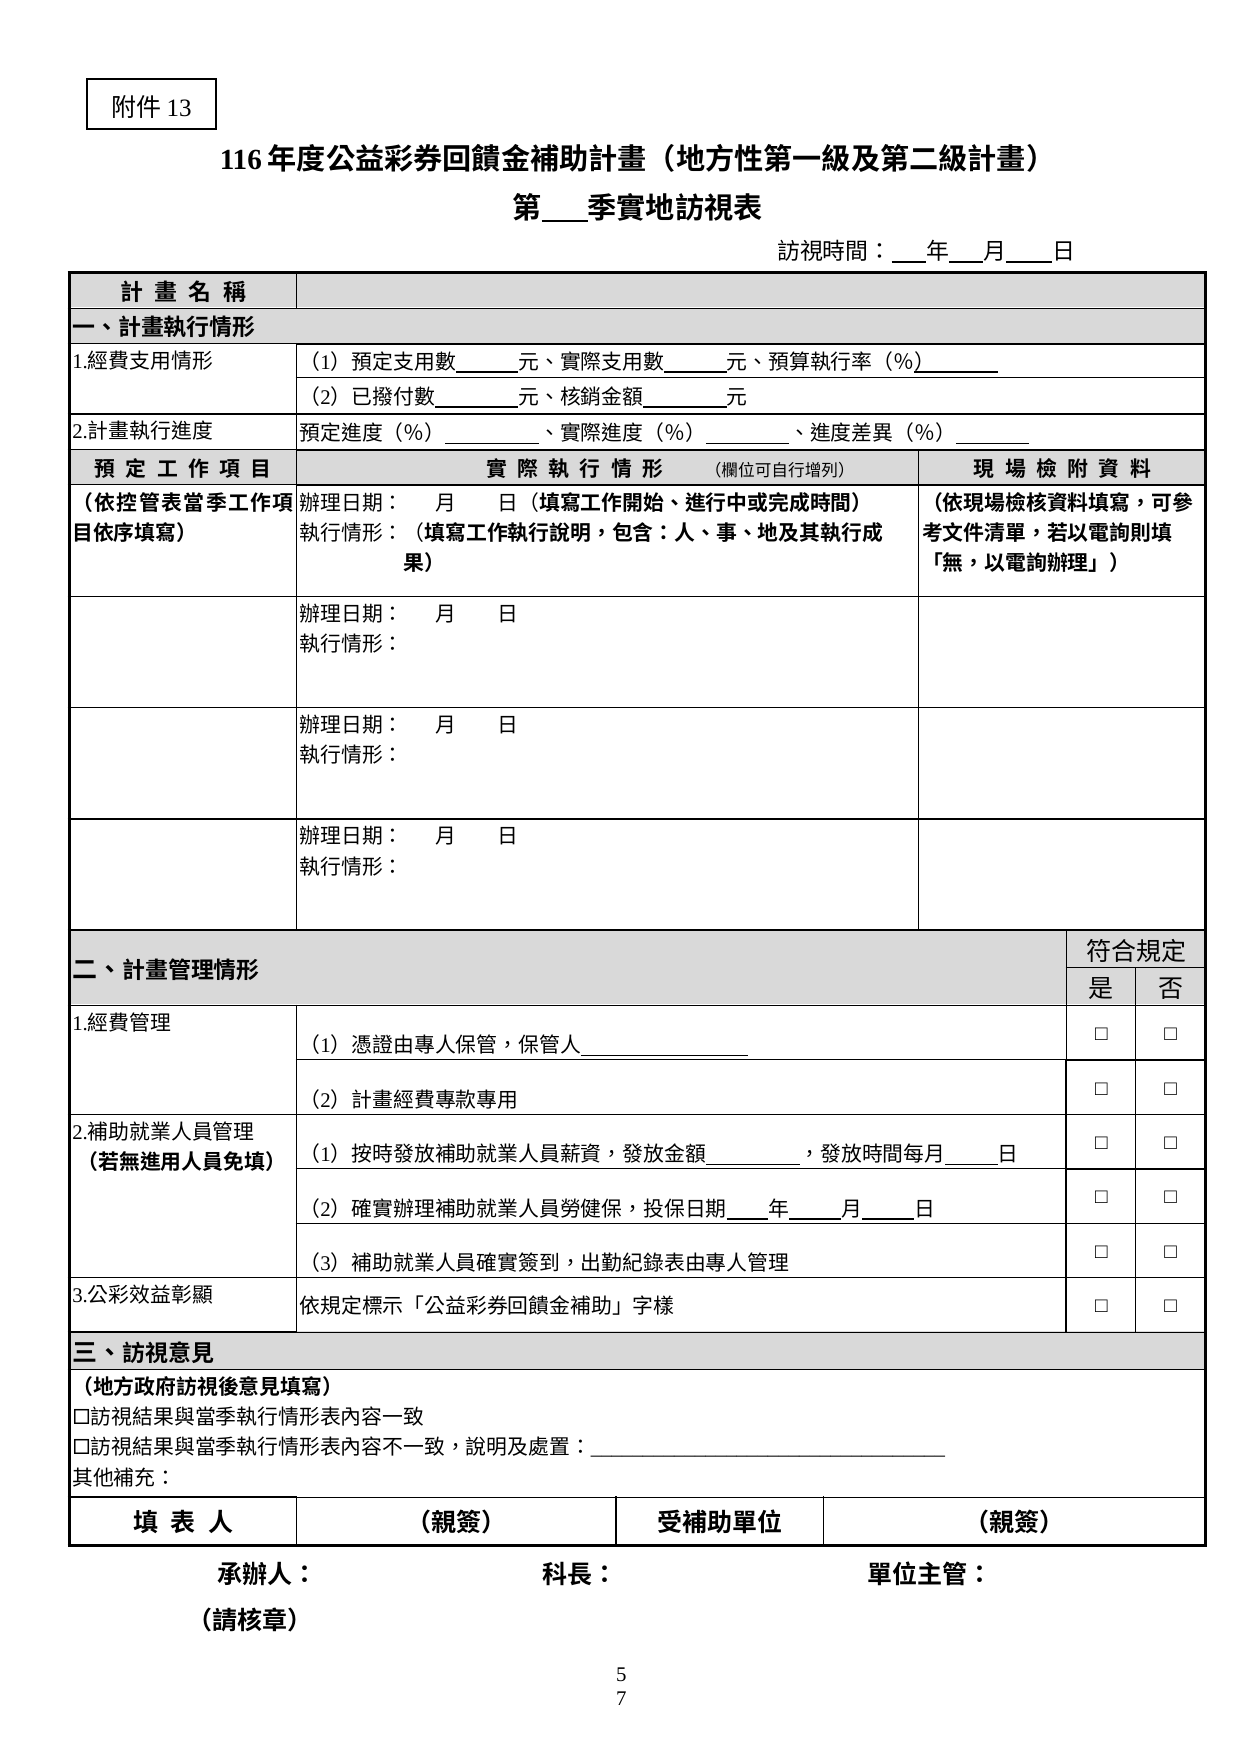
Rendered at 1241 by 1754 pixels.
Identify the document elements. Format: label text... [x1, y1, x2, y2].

table_cell [919, 708, 1204, 818]
text 承辦人： 科長： 單位主管： （請核章） [187, 1547, 1087, 1639]
table_cell 預 定 工 作 項 目 [71, 450, 296, 484]
table_cell 辦理日期： 月 日（填寫工作開始、進行中或完成時間） 執行情形：（填寫工作執行說明，包含：人、事、地及其執行成果） [297, 486, 918, 596]
table_cell □ [1136, 1061, 1204, 1113]
table_cell 辦理日期： 月 日 執行情形： [297, 708, 918, 818]
table_cell （依現場檢核資料填寫，可參考文件清單，若以電詢則填「無，以電詢辦理」） [919, 486, 1204, 596]
text [88, 80, 215, 128]
table_cell （2）確實辦理補助就業人員勞健保，投保日期 年 月 日 [297, 1169, 1065, 1222]
table_cell □ [1067, 1278, 1135, 1331]
table_cell 1.經費管理 [71, 1006, 296, 1113]
table_cell □ [1067, 1061, 1135, 1113]
table_cell （1）預定支用數 元、實際支用數 元、預算執行率（％） [297, 345, 1204, 377]
table_cell □ [1067, 1115, 1135, 1168]
text 116年度公益彩券回饋金補助計畫（地方性第一級及第二級計畫） [187, 136, 1087, 178]
table_cell 填 表 人 [71, 1498, 296, 1544]
table_cell [919, 597, 1204, 707]
table_cell （依控管表當季工作項目依序填寫） [71, 485, 296, 596]
table_cell 一、計畫執行情形 [71, 309, 1204, 343]
table_cell □ [1136, 1278, 1204, 1331]
table_cell □ [1067, 1006, 1135, 1059]
table_cell [919, 820, 1204, 929]
text 訪視時間： 年 月 日 [187, 233, 1075, 266]
table_cell 辦理日期： 月 日 執行情形： [297, 597, 918, 707]
table_cell [71, 820, 296, 929]
table_cell （2）計畫經費專款專用 [297, 1060, 1065, 1113]
table_header [297, 274, 1204, 307]
table_cell （2）已撥付數 元、核銷金額 元 [297, 378, 1204, 413]
table_cell 現 場 檢 附 資 料 [919, 451, 1204, 484]
table_cell 2.計畫執行進度 [71, 415, 296, 449]
table_cell 是 [1067, 968, 1135, 1004]
text 附件13 [103, 87, 200, 121]
table_cell （地方政府訪視後意見填寫） 訪視結果與當季執行情形表內容一致 訪視結果與當季執行情形表內容不一致，說明及處置：__________________________________ 其他補充： [71, 1370, 1204, 1496]
table_cell □ [1136, 1115, 1204, 1168]
table_cell （親簽） [824, 1498, 1204, 1544]
text 第 季實地訪視表 [187, 184, 1087, 227]
table_cell （親簽） [297, 1498, 615, 1544]
table_cell [71, 597, 296, 707]
table_cell [71, 708, 296, 818]
table_cell □ [1136, 1170, 1204, 1222]
table_header 計 畫 名 稱 [71, 274, 296, 307]
table_cell （3）補助就業人員確實簽到，出勤紀錄表由專人管理 [297, 1224, 1065, 1277]
table_cell 符合規定 [1067, 931, 1204, 967]
table_cell 辦理日期： 月 日 執行情形： [297, 820, 918, 929]
table_cell 受補助單位 [617, 1498, 823, 1544]
table_cell （1）憑證由專人保管，保管人 [297, 1006, 1066, 1059]
table_cell 三、訪視意見 [71, 1333, 1204, 1369]
table_cell □ [1067, 1224, 1135, 1277]
table_cell 依規定標示「公益彩券回饋金補助」字樣 [297, 1278, 1065, 1331]
table_cell 1.經費支用情形 [71, 344, 296, 413]
table_cell 2.補助就業人員管理 （若無進用人員免填） [71, 1115, 296, 1277]
table_cell 實 際 執 行 情 形 （欄位可自行增列） [297, 451, 918, 484]
table_cell 否 [1136, 968, 1204, 1004]
table_cell 預定進度（％） 、實際進度（％） 、進度差異（％） [297, 415, 1204, 449]
table_cell □ [1067, 1170, 1135, 1222]
table_cell 3.公彩效益彰顯 [71, 1278, 296, 1331]
table_cell 二、計畫管理情形 [71, 931, 1066, 1004]
table_cell □ [1136, 1006, 1204, 1059]
table_cell （1）按時發放補助就業人員薪資，發放金額 ，發放時間每月 日 [297, 1115, 1065, 1168]
table_cell □ [1136, 1224, 1204, 1277]
